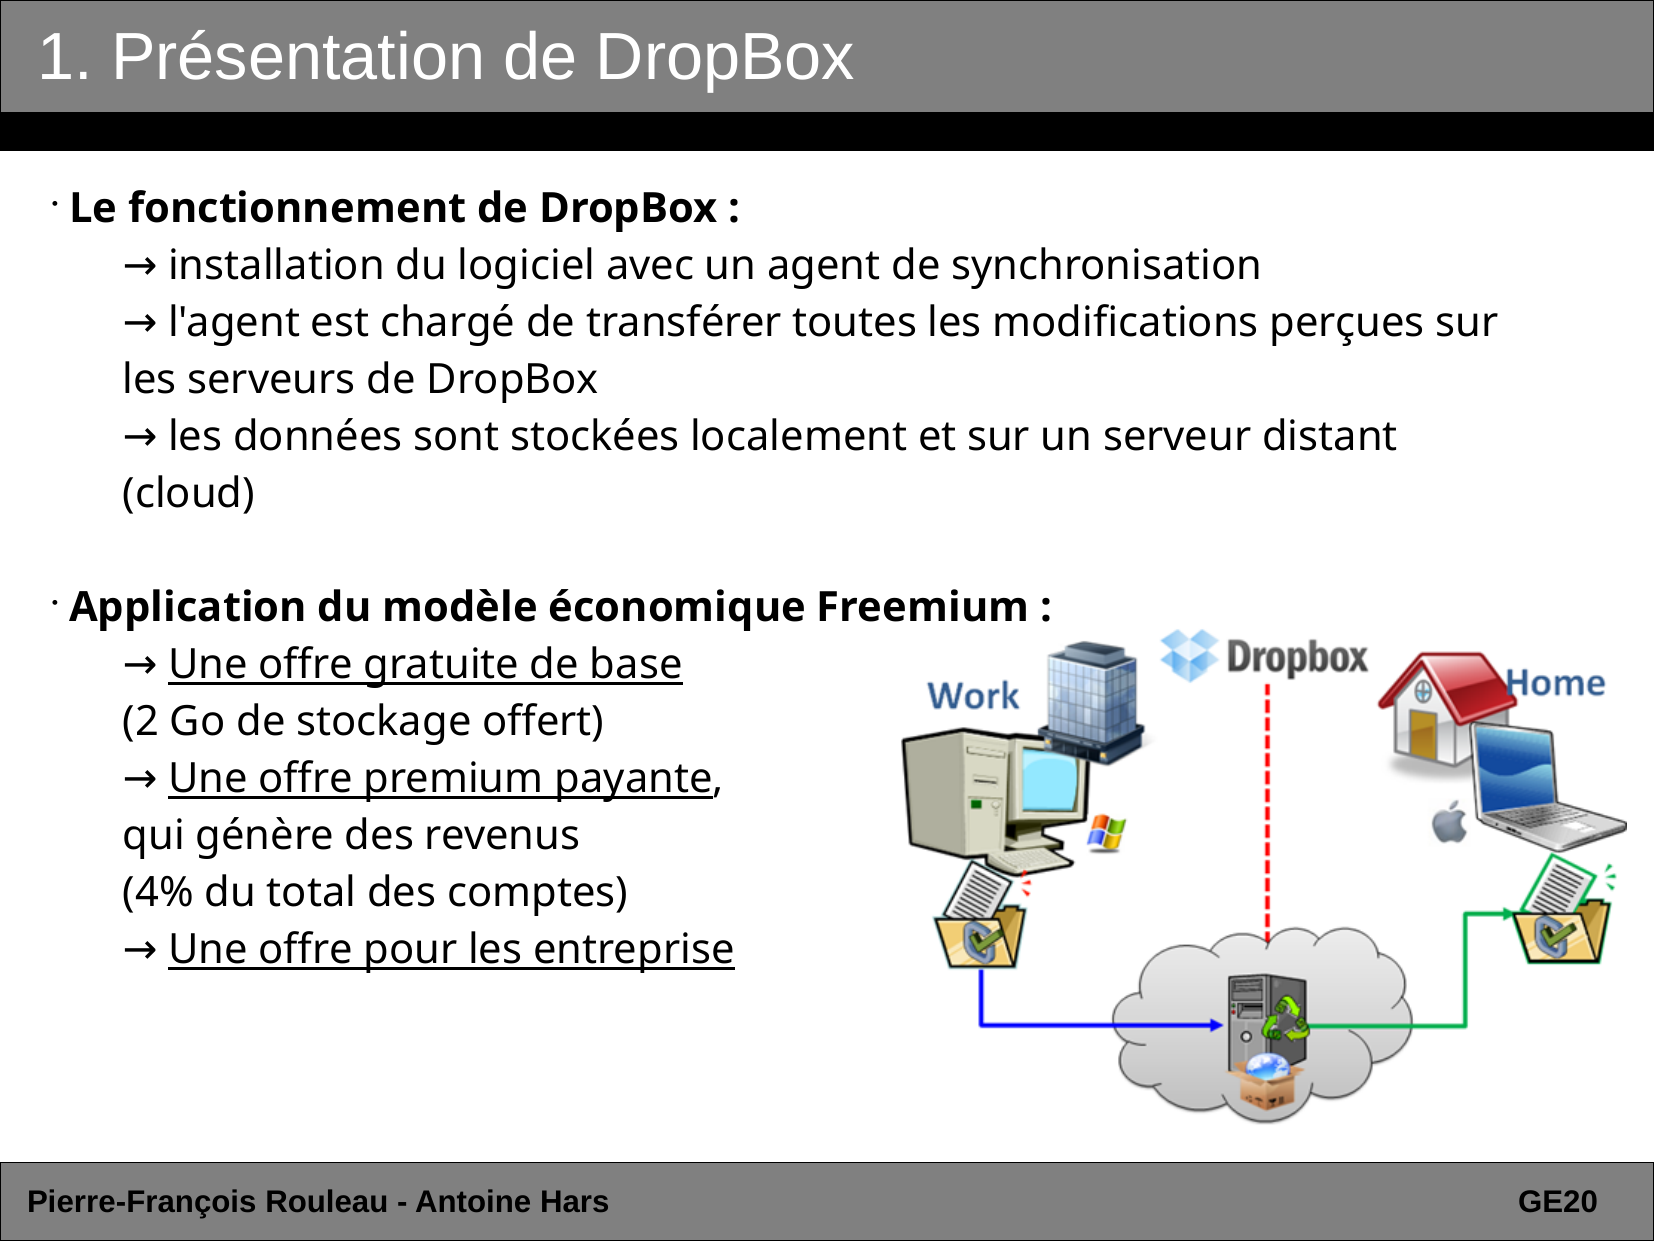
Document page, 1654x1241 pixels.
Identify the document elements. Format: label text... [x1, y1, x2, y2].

text_box [638, 1162, 1462, 1241]
text_box Pierre-François Rouleau - Antoine Hars [0, 1162, 638, 1241]
text_box [0, 0, 1654, 151]
subtitle Le fonctionnement de DropBox : → installation du logiciel avec un agent de synchronisation → l'agent est chargé de transférer toutes les modifications perçues sur les serveurs de DropBox → les données sont stockées localement et sur un serveur distant (cloud) Application du modèle économique Freemium : → Une offre gratuite de base (2 Go de stockage offert) → Une offre premium payante, qui génère des revenus (4% du total des comptes) → Une offre pour les entreprise [51, 167, 1540, 987]
picture [900, 625, 1627, 1128]
text_box GE20 [1462, 1162, 1654, 1241]
title 1. Présentation de DropBox [37, 0, 1526, 113]
